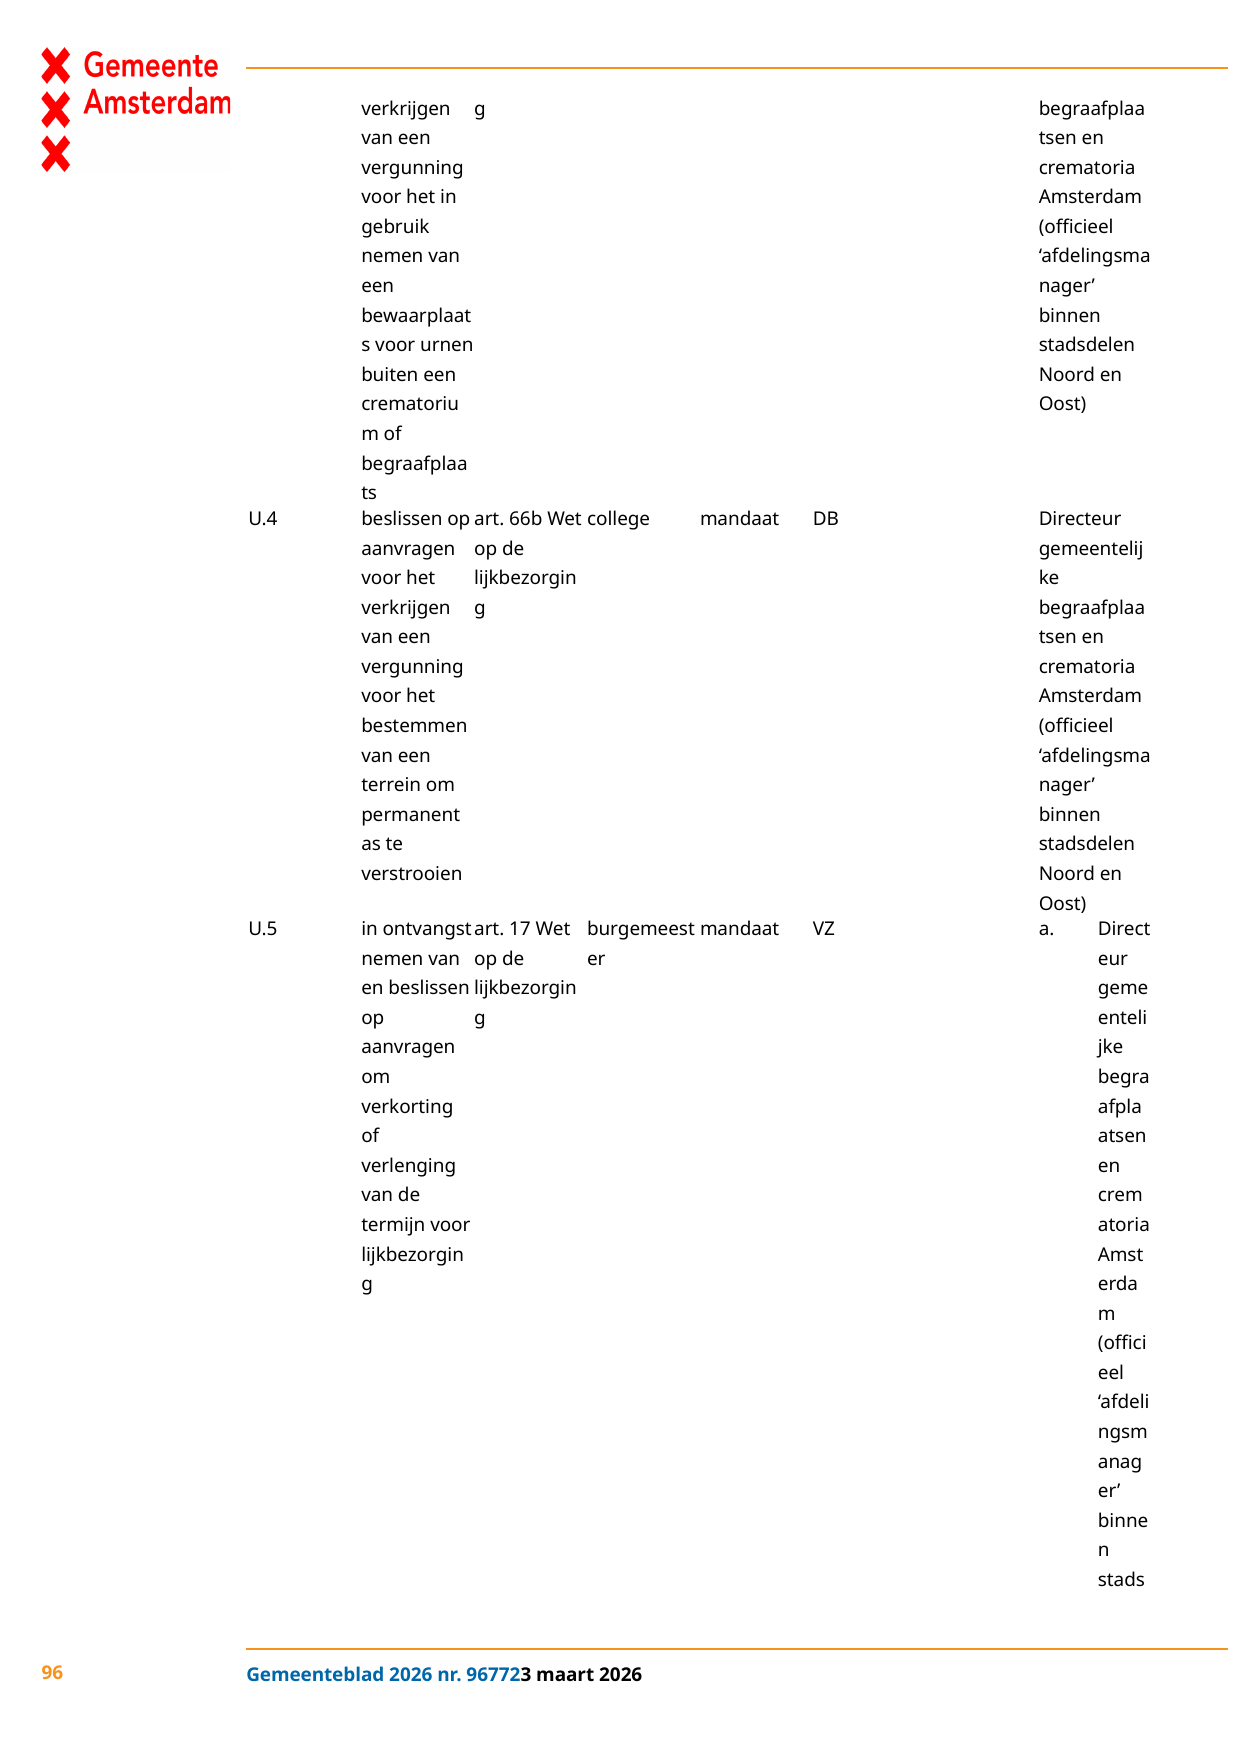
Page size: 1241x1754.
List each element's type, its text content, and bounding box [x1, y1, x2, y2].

table_cell Directeur gemeentelijke begraafplaatsen en crematoria Amsterdam (officieel ‘afdelingsmanager’ binnen stads [1039, 915, 1152, 1592]
table_cell Directeur gemeentelijke begraafplaatsen en crematoria Amsterdam (officieel ‘afdelingsmanager’ binnen stadsdelen Noord en Oost) [1039, 505, 1152, 915]
table_cell U.5 [248, 915, 361, 1592]
table_cell mandaat [700, 505, 813, 915]
table_cell college [587, 505, 700, 915]
table_cell VZ [813, 915, 926, 1592]
table_cell U.4 [248, 505, 361, 915]
table_cell beslissen op aanvragen voor het verkrijgen van een vergunning voor het bestemmen van een terrein om permanent as te verstrooien [361, 505, 474, 915]
picture [41, 47, 231, 172]
table_cell art. 66b Wet op de lijkbezorging [474, 505, 587, 915]
table_cell burgemeester [587, 915, 700, 1592]
table_cell mandaat [700, 915, 813, 1592]
table_cell verkrijgen van een vergunning voor het in gebruik nemen van een bewaarplaats voor urnen buiten een crematorium of begraafplaats [361, 95, 474, 505]
table_cell begraafplaatsen en crematoria Amsterdam (officieel ‘afdelingsmanager’ binnen stadsdelen Noord en Oost) [1039, 95, 1152, 505]
table_cell [813, 95, 926, 505]
table_cell [700, 95, 813, 505]
table_cell [248, 95, 361, 505]
table_cell g [474, 95, 587, 505]
table_cell [926, 915, 1038, 1592]
table_cell in ontvangst nemen van en beslissen op aanvragen om verkorting of verlenging van de termijn voor lijkbezorging [361, 915, 474, 1592]
table_cell DB [813, 505, 926, 915]
table_cell art. 17 Wet op de lijkbezorging [474, 915, 587, 1592]
table_cell [926, 505, 1038, 915]
table_cell [587, 95, 700, 505]
table_cell [926, 95, 1038, 505]
